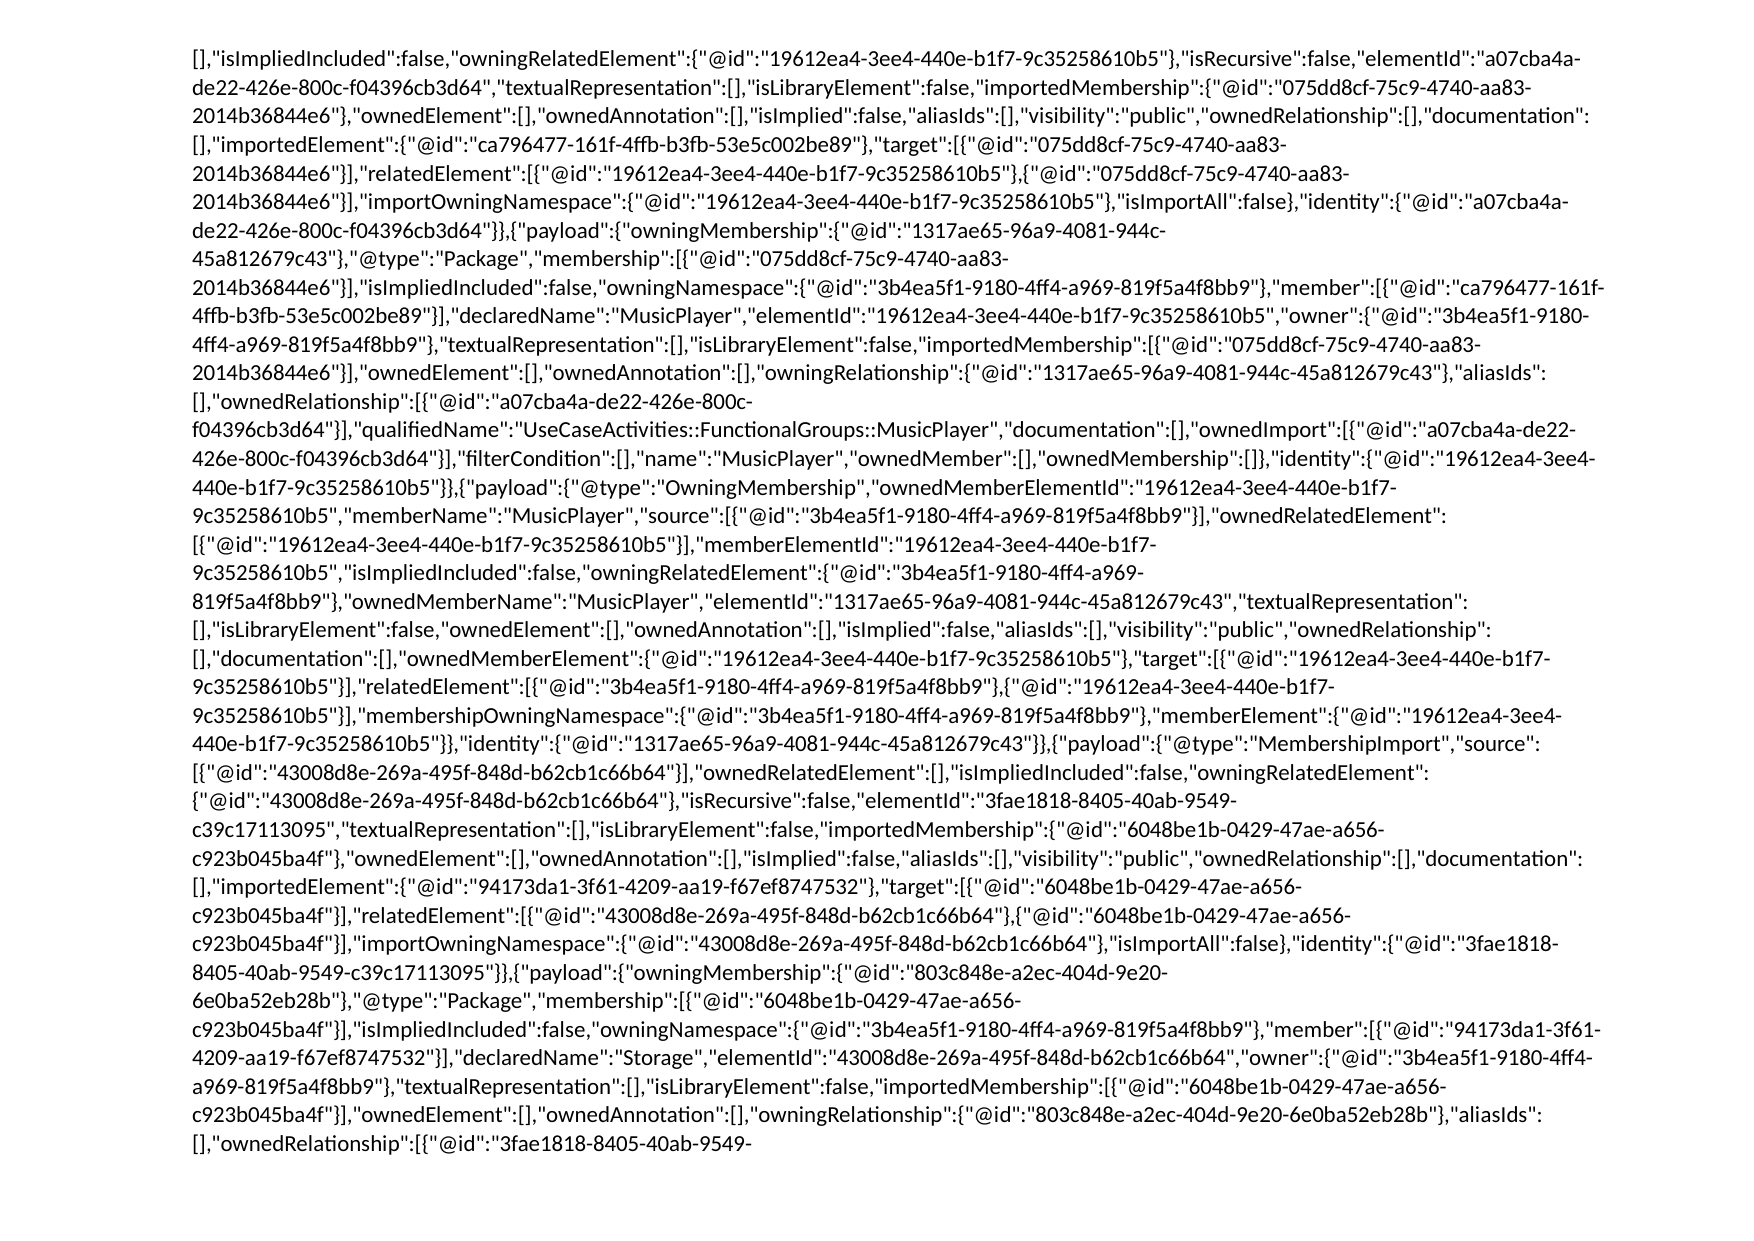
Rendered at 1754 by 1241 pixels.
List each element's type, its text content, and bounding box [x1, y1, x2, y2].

text [],"isImpliedIncluded":false,"owningRelatedElement":{"@id":"19612ea4-3ee4-440e-b1f7-9c35258610b5"},"isRecursive":false,"elementId":"a07cba4a-de22-426e-800c-f04396cb3d64","textualRepresentation":[],"isLibraryElement":false,"importedMembership":{"@id":"075dd8cf-75c9-4740-aa83-2014b36844e6"},"ownedElement":[],"ownedAnnotation":[],"isImplied":false,"aliasIds":[],"visibility":"public","ownedRelationship":[],"documentation":[],"importedElement":{"@id":"ca796477-161f-4ffb-b3fb-53e5c002be89"},"target":[{"@id":"075dd8cf-75c9-4740-aa83-2014b36844e6"}],"relatedElement":[{"@id":"19612ea4-3ee4-440e-b1f7-9c35258610b5"},{"@id":"075dd8cf-75c9-4740-aa83-2014b36844e6"}],"importOwningNamespace":{"@id":"19612ea4-3ee4-440e-b1f7-9c35258610b5"},"isImportAll":false},"identity":{"@id":"a07cba4a-de22-426e-800c-f04396cb3d64"}},{"payload":{"owningMembership":{"@id":"1317ae65-96a9-4081-944c-45a812679c43"},"@type":"Package","membership":[{"@id":"075dd8cf-75c9-4740-aa83-2014b36844e6"}],"isImpliedIncluded":false,"owningNamespace":{"@id":"3b4ea5f1-9180-4ff4-a969-819f5a4f8bb9"},"member":[{"@id":"ca796477-161f-4ffb-b3fb-53e5c002be89"}],"declaredName":"MusicPlayer","elementId":"19612ea4-3ee4-440e-b1f7-9c35258610b5","owner":{"@id":"3b4ea5f1-9180-4ff4-a969-819f5a4f8bb9"},"textualRepresentation":[],"isLibraryElement":false,"importedMembership":[{"@id":"075dd8cf-75c9-4740-aa83-2014b36844e6"}],"ownedElement":[],"ownedAnnotation":[],"owningRelationship":{"@id":"1317ae65-96a9-4081-944c-45a812679c43"},"aliasIds":[],"ownedRelationship":[{"@id":"a07cba4a-de22-426e-800c-f04396cb3d64"}],"qualifiedName":"UseCaseActivities::FunctionalGroups::MusicPlayer","documentation":[],"ownedImport":[{"@id":"a07cba4a-de22-426e-800c-f04396cb3d64"}],"filterCondition":[],"name":"MusicPlayer","ownedMember":[],"ownedMembership":[]},"identity":{"@id":"19612ea4-3ee4-440e-b1f7-9c35258610b5"}},{"payload":{"@type":"OwningMembership","ownedMemberElementId":"19612ea4-3ee4-440e-b1f7-9c35258610b5","memberName":"MusicPlayer","source":[{"@id":"3b4ea5f1-9180-4ff4-a969-819f5a4f8bb9"}],"ownedRelatedElement":[{"@id":"19612ea4-3ee4-440e-b1f7-9c35258610b5"}],"memberElementId":"19612ea4-3ee4-440e-b1f7-9c35258610b5","isImpliedIncluded":false,"owningRelatedElement":{"@id":"3b4ea5f1-9180-4ff4-a969-819f5a4f8bb9"},"ownedMemberName":"MusicPlayer","elementId":"1317ae65-96a9-4081-944c-45a812679c43","textualRepresentation":[],"isLibraryElement":false,"ownedElement":[],"ownedAnnotation":[],"isImplied":false,"aliasIds":[],"visibility":"public","ownedRelationship":[],"documentation":[],"ownedMemberElement":{"@id":"19612ea4-3ee4-440e-b1f7-9c35258610b5"},"target":[{"@id":"19612ea4-3ee4-440e-b1f7-9c35258610b5"}],"relatedElement":[{"@id":"3b4ea5f1-9180-4ff4-a969-819f5a4f8bb9"},{"@id":"19612ea4-3ee4-440e-b1f7-9c35258610b5"}],"membershipOwningNamespace":{"@id":"3b4ea5f1-9180-4ff4-a969-819f5a4f8bb9"},"memberElement":{"@id":"19612ea4-3ee4-440e-b1f7-9c35258610b5"}},"identity":{"@id":"1317ae65-96a9-4081-944c-45a812679c43"}},{"payload":{"@type":"MembershipImport","source":[{"@id":"43008d8e-269a-495f-848d-b62cb1c66b64"}],"ownedRelatedElement":[],"isImpliedIncluded":false,"owningRelatedElement":{"@id":"43008d8e-269a-495f-848d-b62cb1c66b64"},"isRecursive":false,"elementId":"3fae1818-8405-40ab-9549-c39c17113095","textualRepresentation":[],"isLibraryElement":false,"importedMembership":{"@id":"6048be1b-0429-47ae-a656-c923b045ba4f"},"ownedElement":[],"ownedAnnotation":[],"isImplied":false,"aliasIds":[],"visibility":"public","ownedRelationship":[],"documentation":[],"importedElement":{"@id":"94173da1-3f61-4209-aa19-f67ef8747532"},"target":[{"@id":"6048be1b-0429-47ae-a656-c923b045ba4f"}],"relatedElement":[{"@id":"43008d8e-269a-495f-848d-b62cb1c66b64"},{"@id":"6048be1b-0429-47ae-a656-c923b045ba4f"}],"importOwningNamespace":{"@id":"43008d8e-269a-495f-848d-b62cb1c66b64"},"isImportAll":false},"identity":{"@id":"3fae1818-8405-40ab-9549-c39c17113095"}},{"payload":{"owningMembership":{"@id":"803c848e-a2ec-404d-9e20-6e0ba52eb28b"},"@type":"Package","membership":[{"@id":"6048be1b-0429-47ae-a656-c923b045ba4f"}],"isImpliedIncluded":false,"owningNamespace":{"@id":"3b4ea5f1-9180-4ff4-a969-819f5a4f8bb9"},"member":[{"@id":"94173da1-3f61-4209-aa19-f67ef8747532"}],"declaredName":"Storage","elementId":"43008d8e-269a-495f-848d-b62cb1c66b64","owner":{"@id":"3b4ea5f1-9180-4ff4-a969-819f5a4f8bb9"},"textualRepresentation":[],"isLibraryElement":false,"importedMembership":[{"@id":"6048be1b-0429-47ae-a656-c923b045ba4f"}],"ownedElement":[],"ownedAnnotation":[],"owningRelationship":{"@id":"803c848e-a2ec-404d-9e20-6e0ba52eb28b"},"aliasIds":[],"ownedRelationship":[{"@id":"3fae1818-8405-40ab-9549- [192, 44, 1606, 1157]
